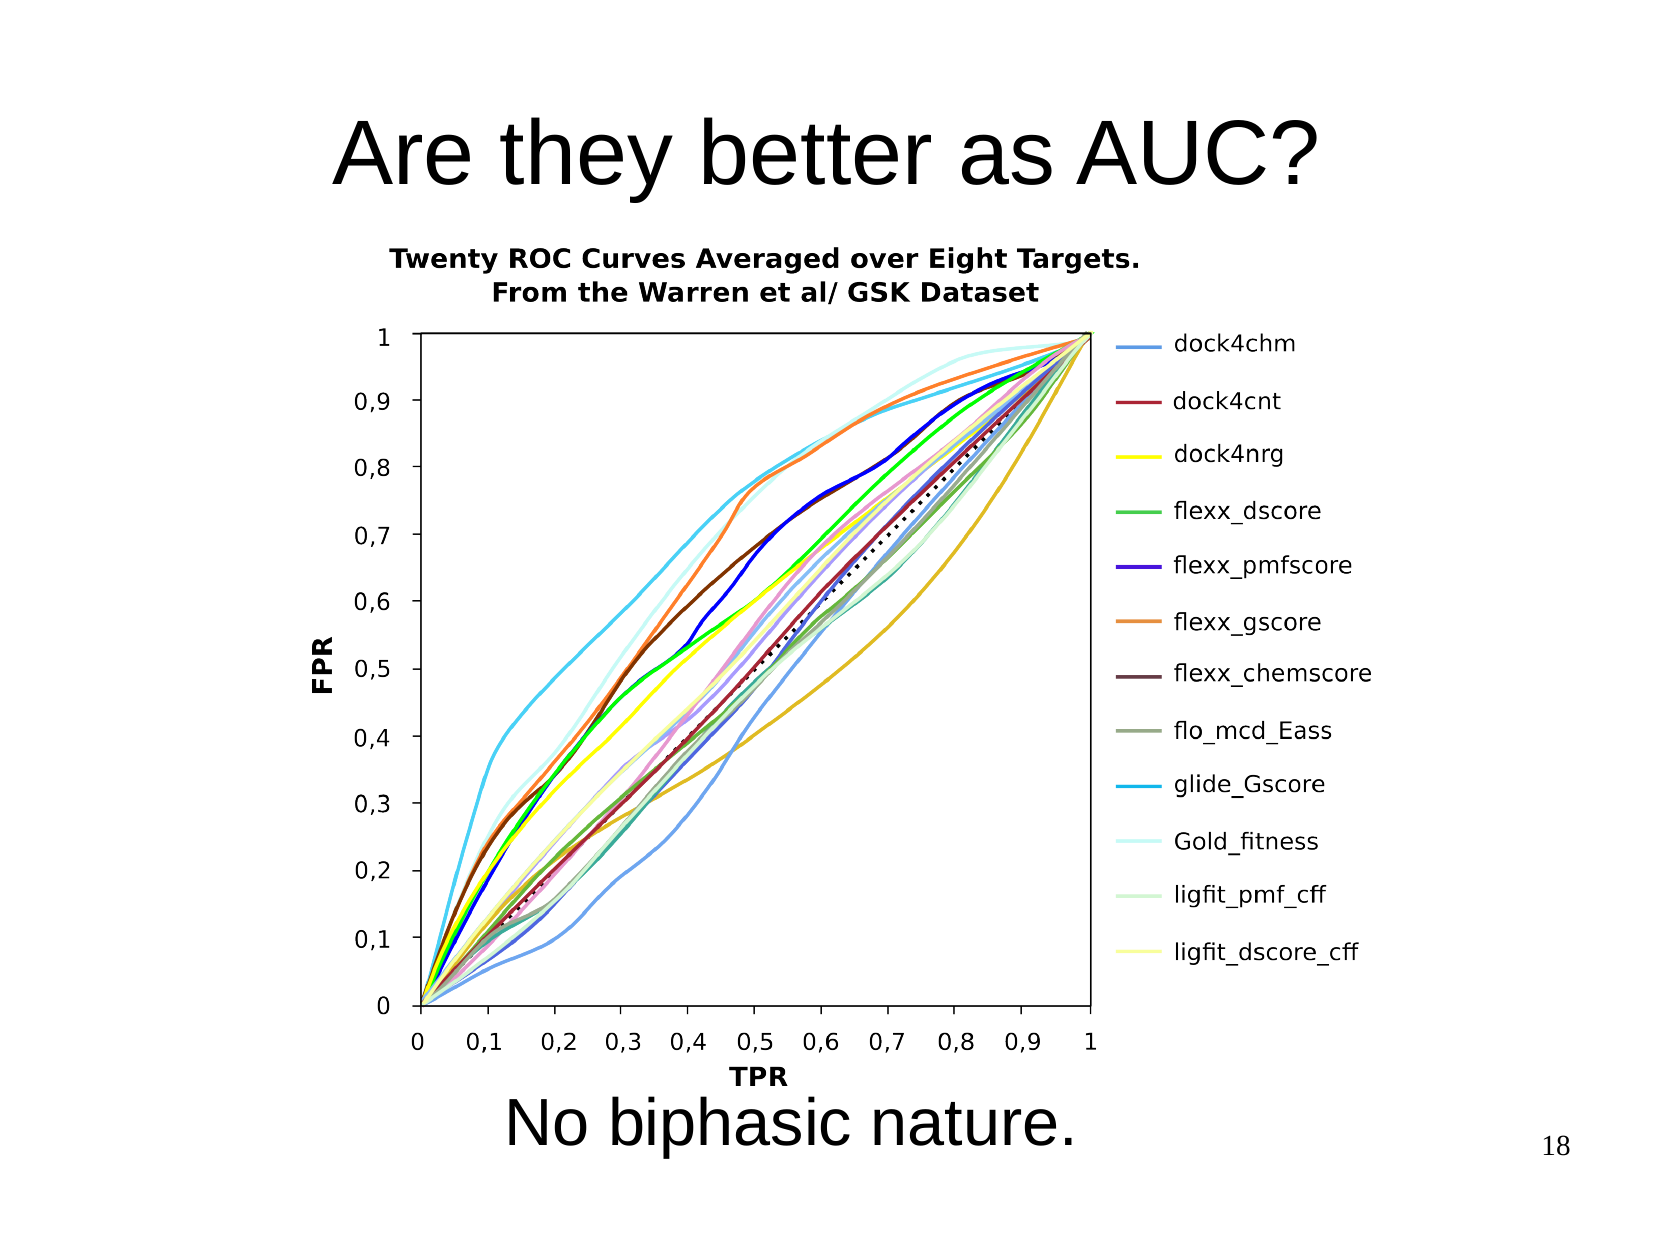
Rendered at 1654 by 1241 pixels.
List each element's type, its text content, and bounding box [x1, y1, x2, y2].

list No biphasic nature. [47, 1085, 1536, 1176]
picture [312, 247, 1371, 1085]
title Are they better as AUC? [82, 49, 1571, 257]
